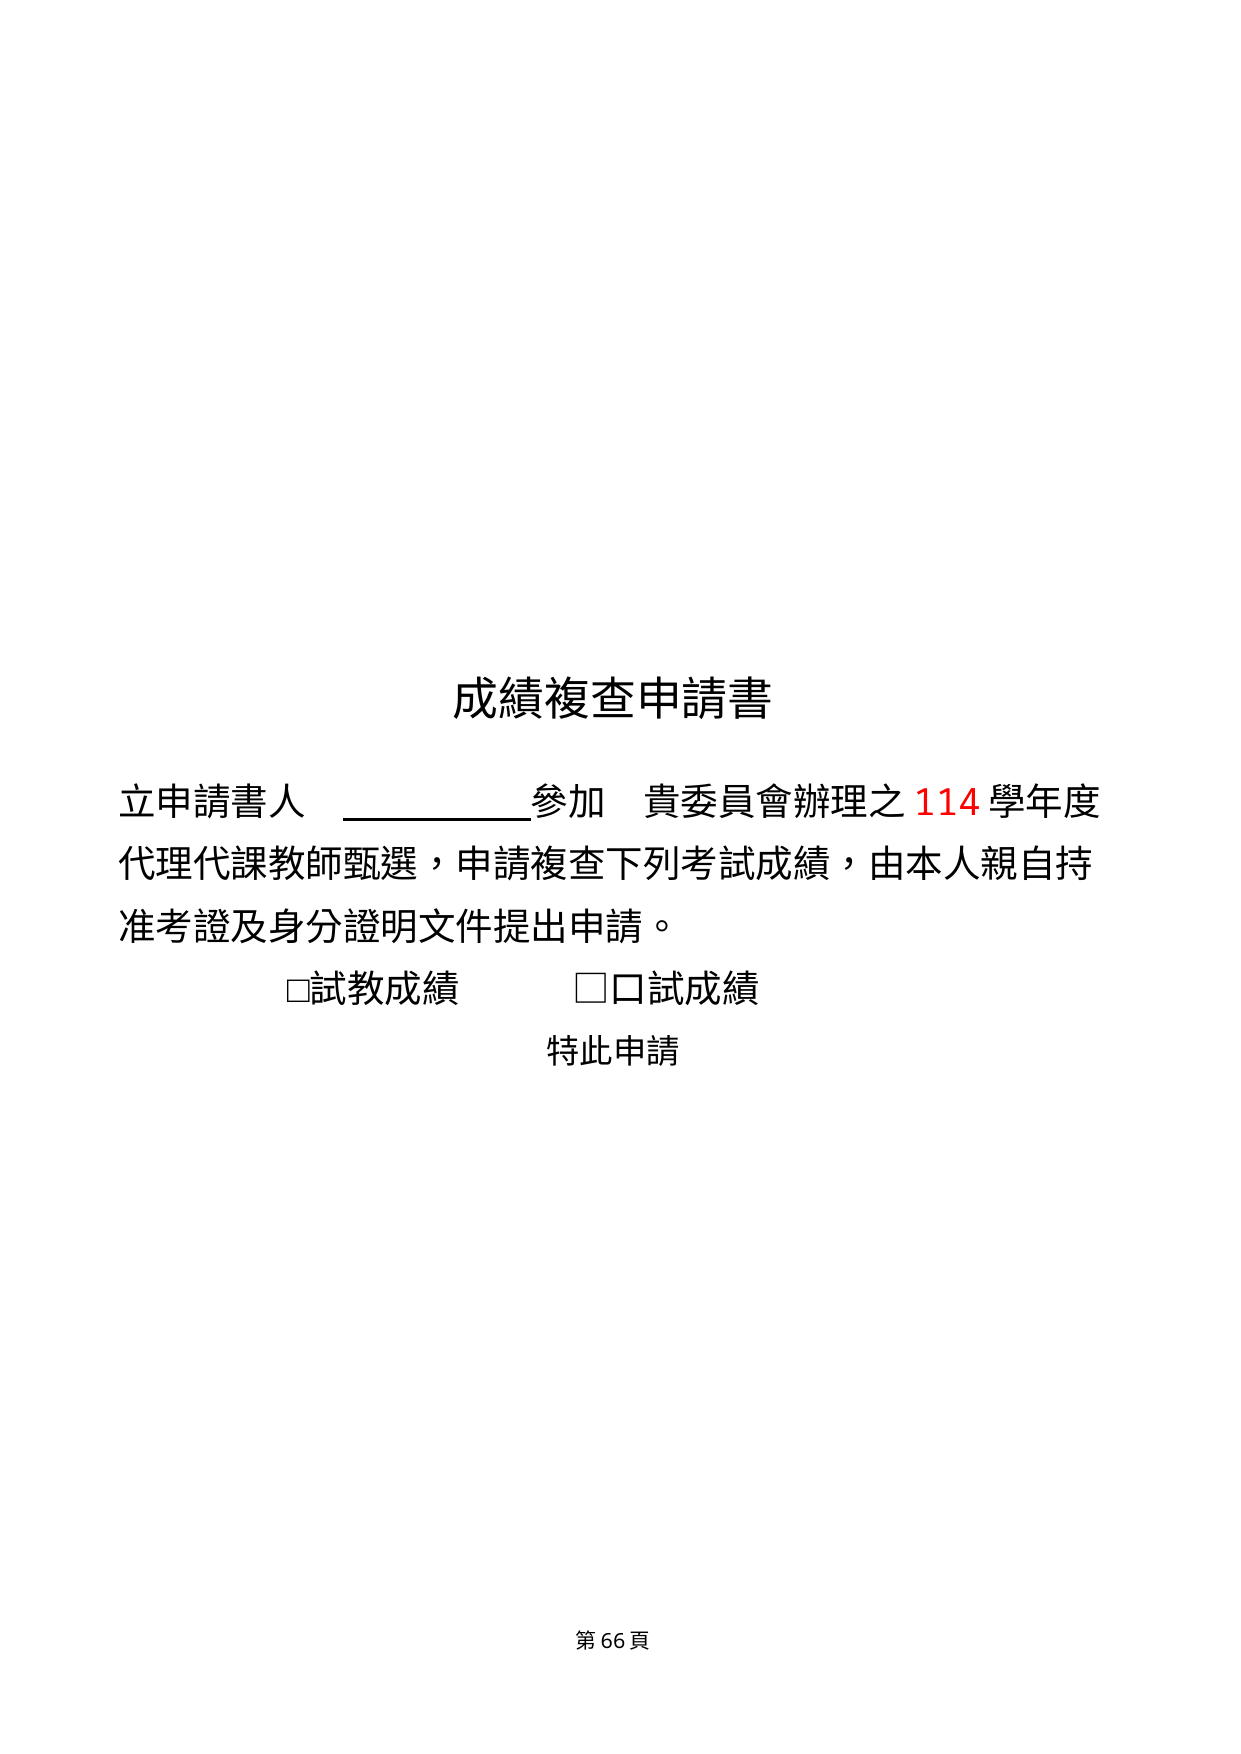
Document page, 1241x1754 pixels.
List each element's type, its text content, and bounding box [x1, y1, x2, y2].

text 立申請書人 參加 貴委員會辦理之114學年度代理代課教師甄選，申請複查下列考試成績，由本人親自持准考證及身分證明文件提出申請。 [118, 757, 1107, 944]
text 成績複查申請書 [118, 662, 1107, 728]
text □試教成績 □口試成績 [118, 944, 1107, 1007]
text 特此申請 [118, 1007, 1107, 1069]
